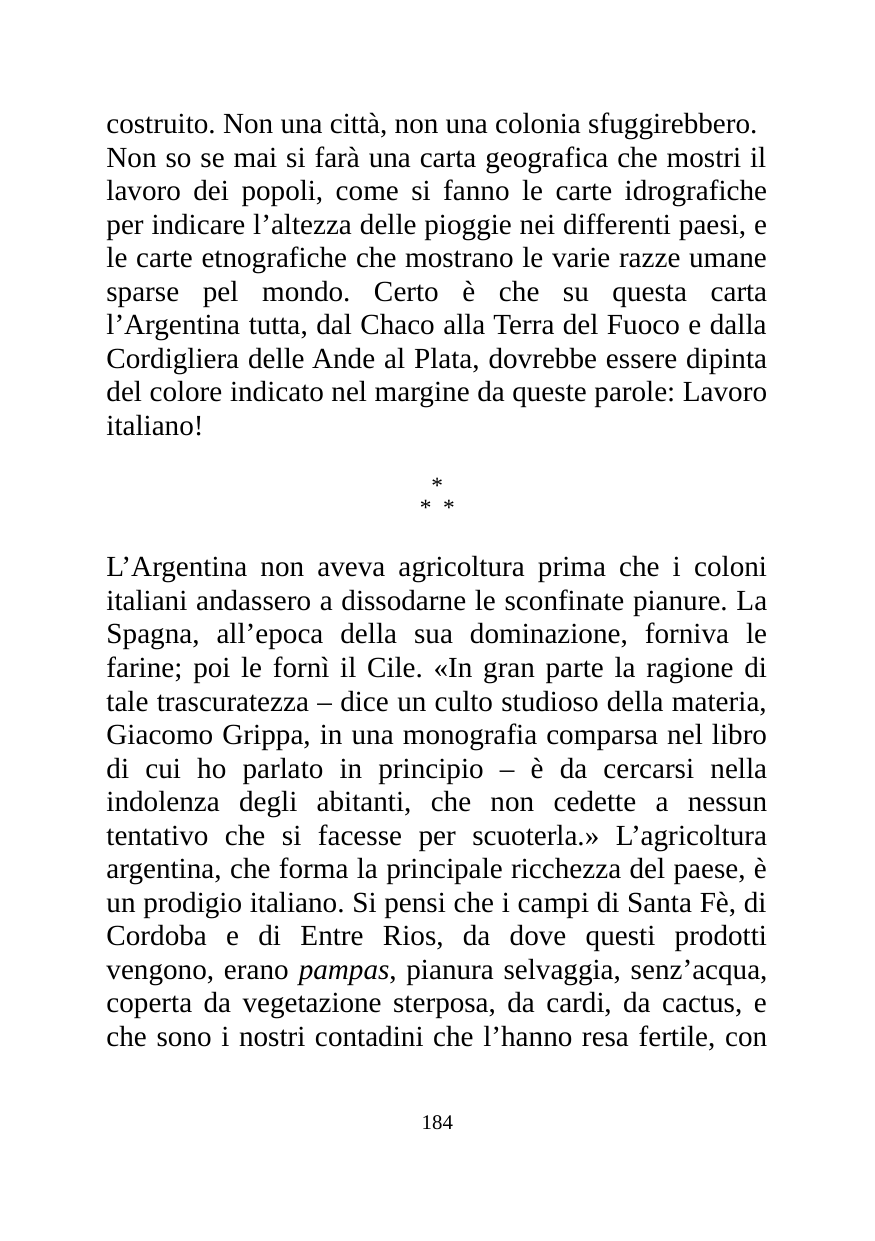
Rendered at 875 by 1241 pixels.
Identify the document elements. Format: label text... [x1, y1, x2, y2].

text L’Argentina non aveva agricoltura prima che i coloni italiani andassero a dissodarne le sconfinate pianure. La Spagna, all’epoca della sua dominazione, forniva le farine; poi le fornì il Cile. «In gran parte la ragione di tale trascuratezza – dice un culto studioso della materia, Giacomo Grippa, in una monografia comparsa nel libro di cui ho parlato in principio – è da cercarsi nella indolenza degli abitanti, che non cedette a nessun tentativo che si facesse per scuoterla.» L’agricoltura argentina, che forma la principale ricchezza del paese, è un prodigio italiano. Si pensi che i campi di Santa Fè, di Cordoba e di Entre Rios, da dove questi prodotti vengono, erano pampas, pianura selvaggia, senz’acqua, coperta da vegetazione sterposa, da cardi, da cactus, e che sono i nostri contadini che l’hanno resa fertile, con [106, 549, 768, 1053]
text costruito. Non una città, non una colonia sfuggirebbero. [106, 106, 768, 140]
text *** [106, 471, 768, 520]
text Non so se mai si farà una carta geografica che mostri il lavoro dei popoli, come si fanno le carte idrografiche per indicare l’altezza delle pioggie nei differenti paesi, e le carte etnografiche che mostrano le varie razze umane sparse pel mondo. Certo è che su questa carta l’Argentina tutta, dal Chaco alla Terra del Fuoco e dalla Cordigliera delle Ande al Plata, dovrebbe essere dipinta del colore indicato nel margine da queste parole: Lavoro italiano! [106, 140, 768, 442]
